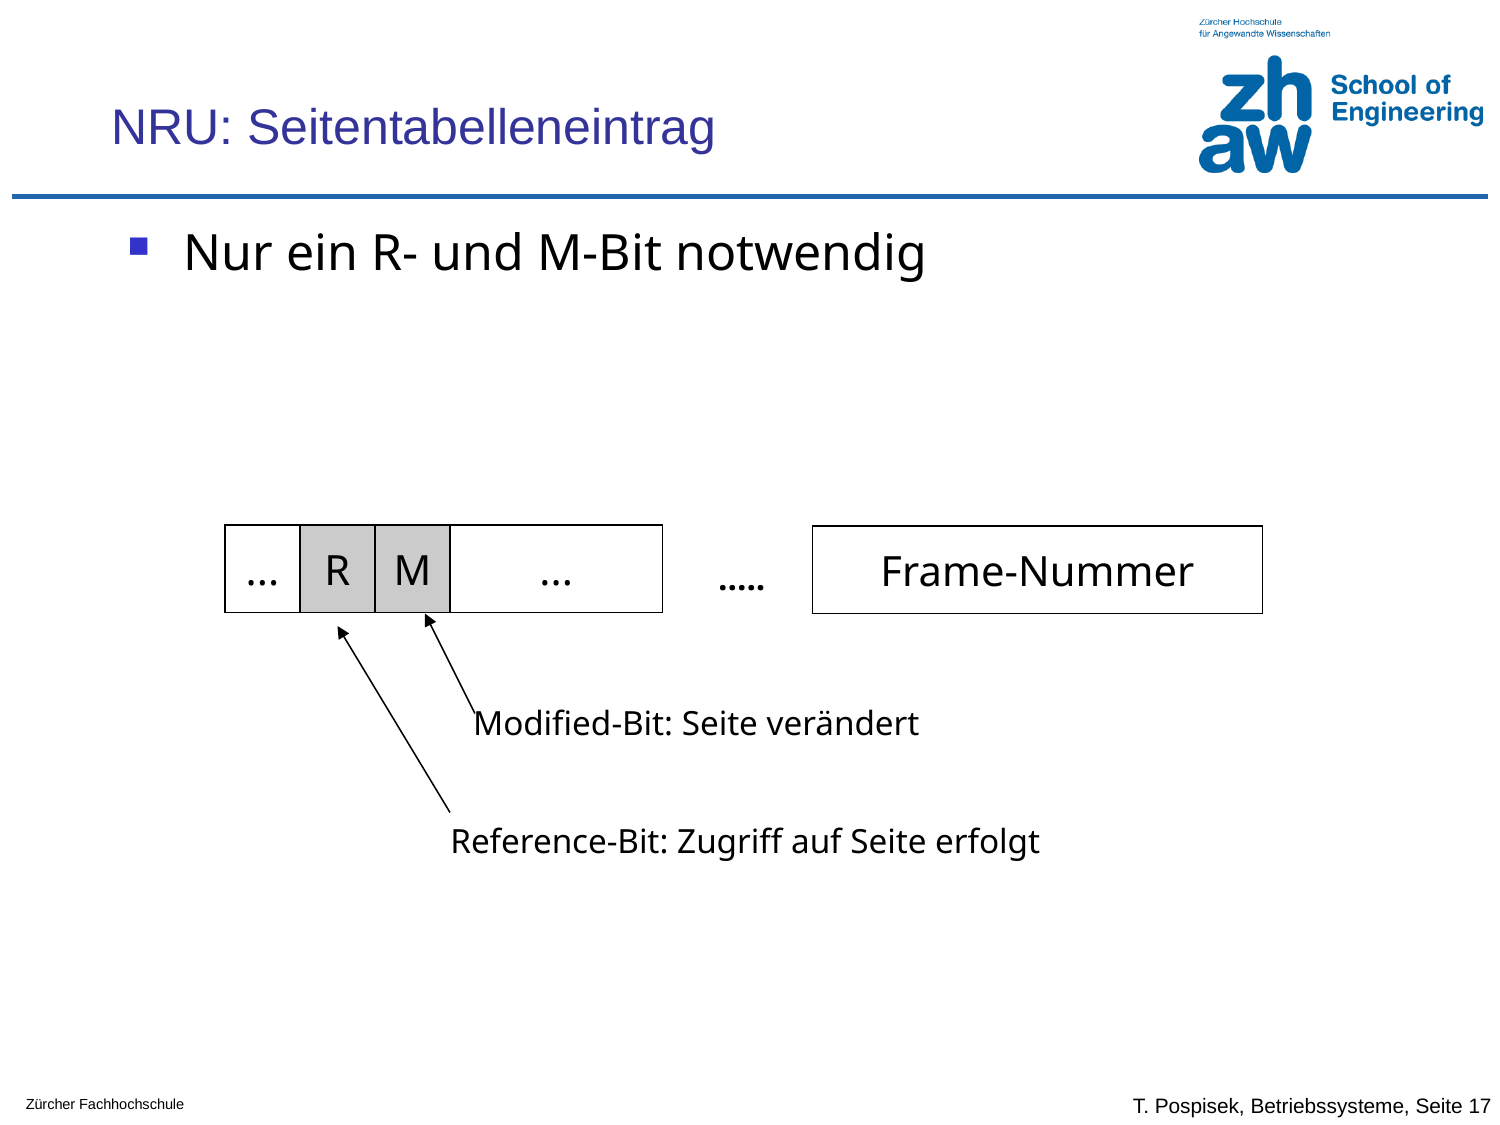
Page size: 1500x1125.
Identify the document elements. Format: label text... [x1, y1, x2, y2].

list Nur ein R- und M-Bit notwendig [112, 212, 1388, 950]
picture [1199, 19, 1483, 173]
text_box R [300, 524, 375, 613]
text_box ... [449, 524, 663, 613]
text_box Modified-Bit: Seite verändert [458, 694, 936, 750]
title NRU: Seitentabelleneintrag [96, 50, 1375, 163]
text_box M [375, 524, 449, 613]
text_box ... [224, 524, 300, 613]
text_box Reference-Bit: Zugriff auf Seite erfolgt [435, 812, 1057, 868]
text_box ..... [703, 549, 790, 605]
text_box Frame-Nummer [812, 526, 1263, 614]
